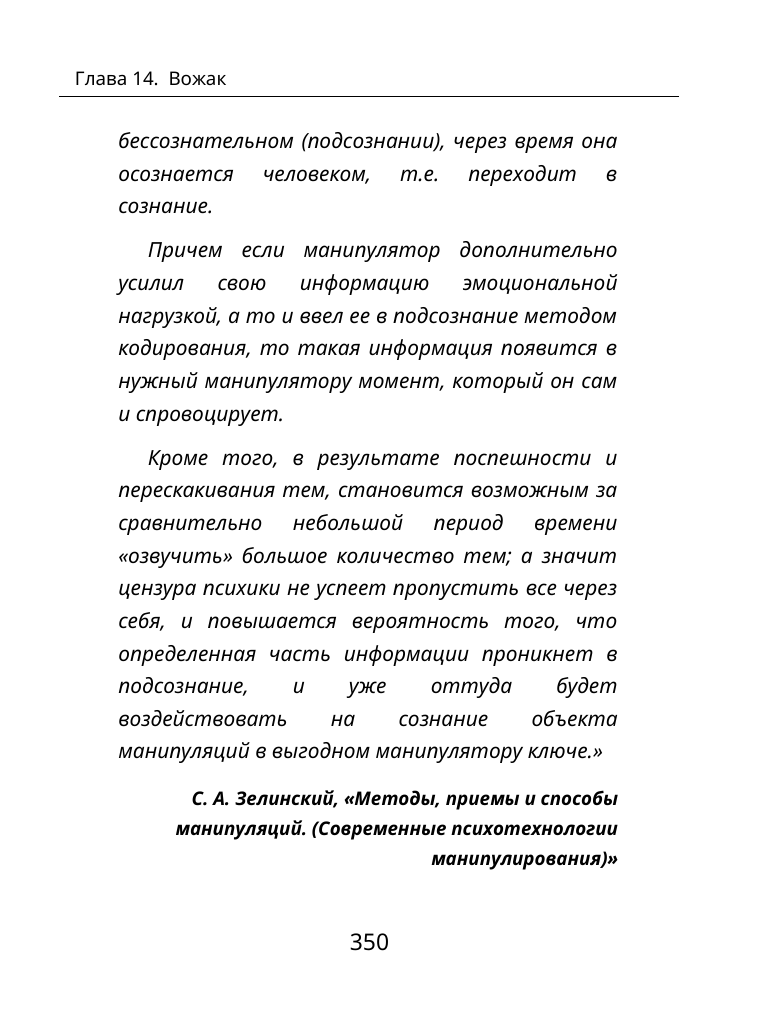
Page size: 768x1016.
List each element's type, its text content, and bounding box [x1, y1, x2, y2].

text Кроме того, в результате поспешности и перескакивания тем, становится возможным за сравнительно небольшой период времени «озвучить» большое количество тем; а значит цензура психики не успеет пропустить все через себя, и повышается вероятность того, что определенная часть информации проникнет в подсознание, и уже оттуда будет воздействовать на сознание объекта манипуляций в выгодном манипулятору ключе.» [118, 443, 620, 765]
text Причем если манипулятор дополнительно усилил свою информацию эмоциональной нагрузкой, а то и ввел ее в подсознание методом кодирования, то такая информация появится в нужный манипулятору момент, который он сам и спровоцирует. [118, 236, 620, 427]
text бессознательном (подсознании), через время она осознается человеком, т.е. переходит в сознание. [118, 126, 620, 220]
text С. А. Зелинский, «Методы, приемы и способы манипуляций. (Современные психотехнологии манипулирования)» [118, 781, 620, 871]
